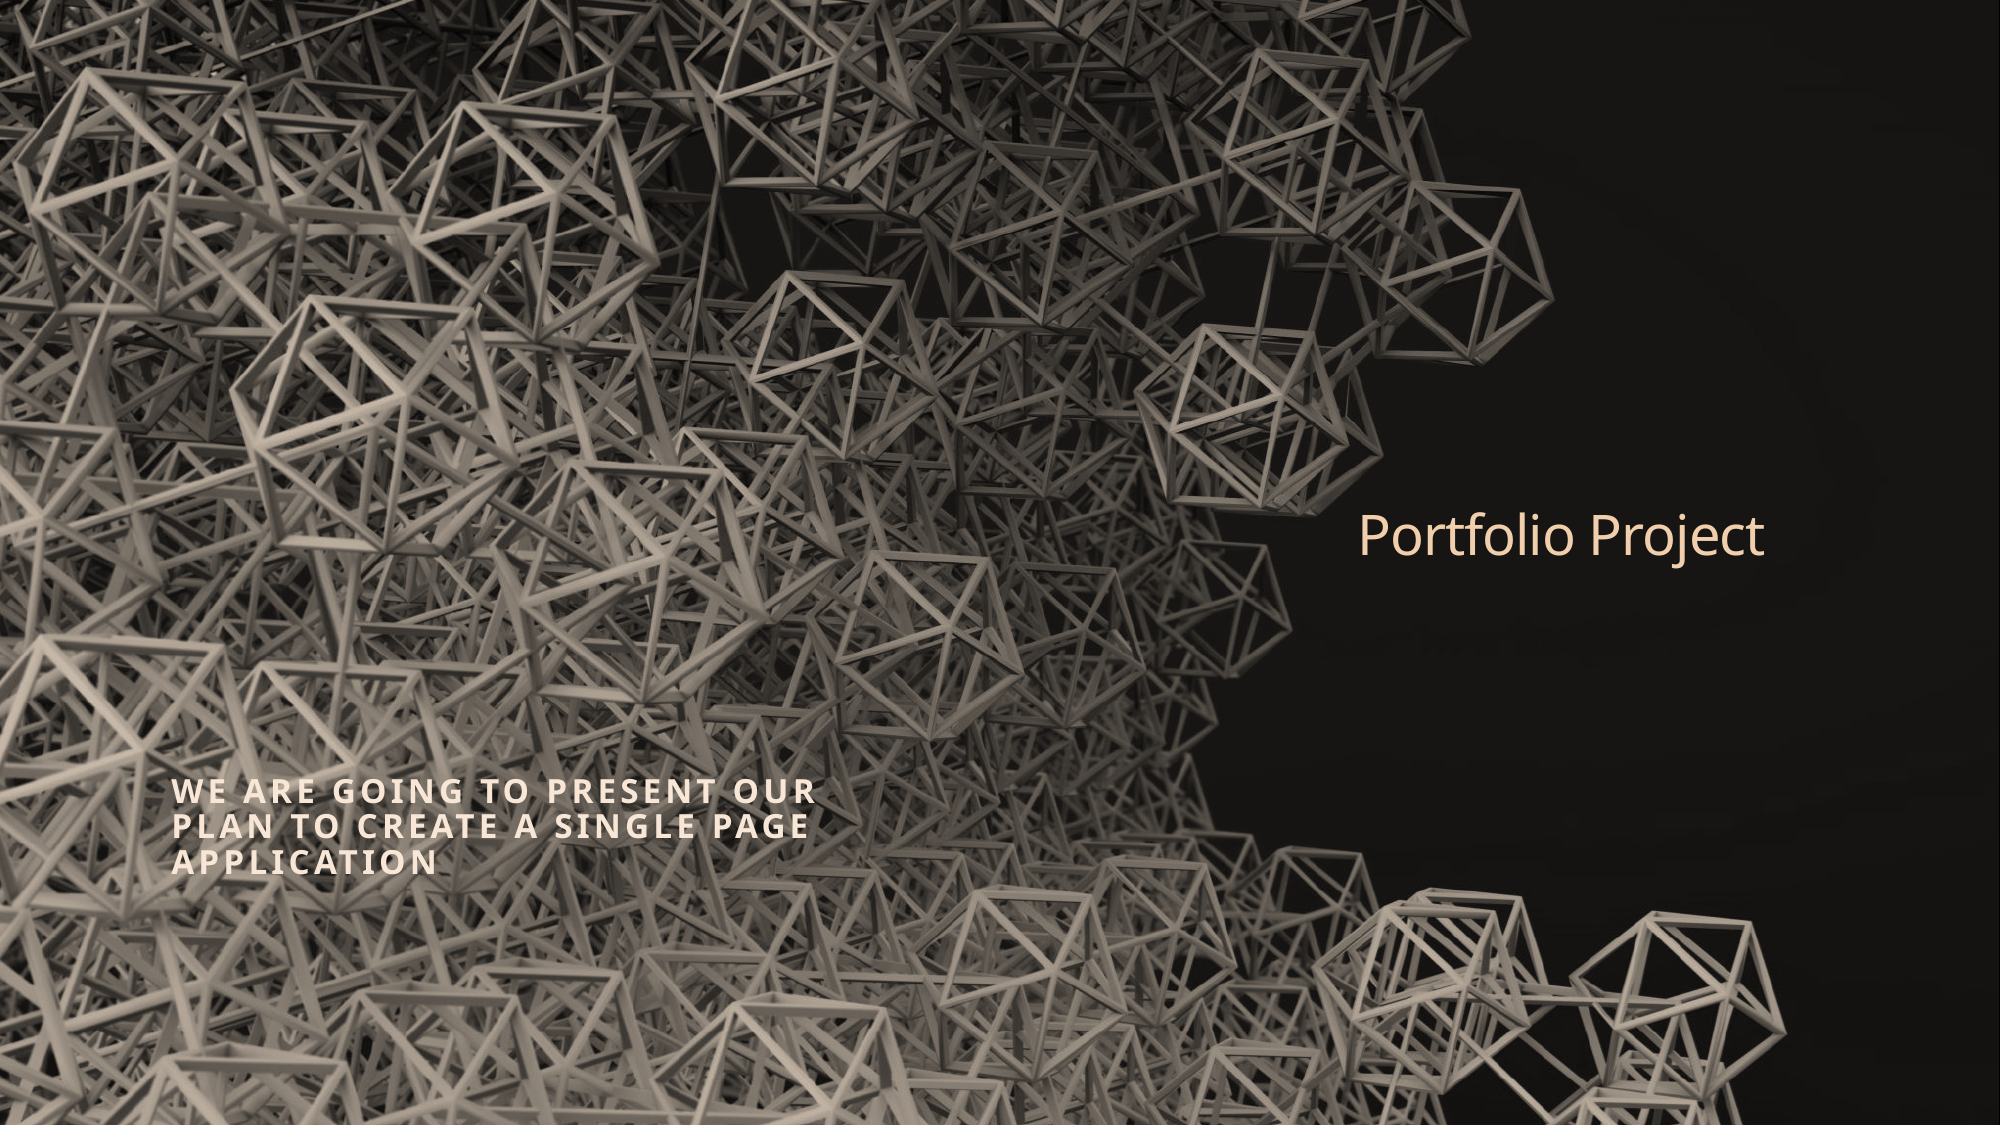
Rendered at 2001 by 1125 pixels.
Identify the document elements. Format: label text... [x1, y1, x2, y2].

picture [0, 0, 1999, 1125]
title Portfolio Project [1342, 459, 1901, 575]
subtitle we are going to present our plan to create a single page application [156, 767, 868, 1060]
